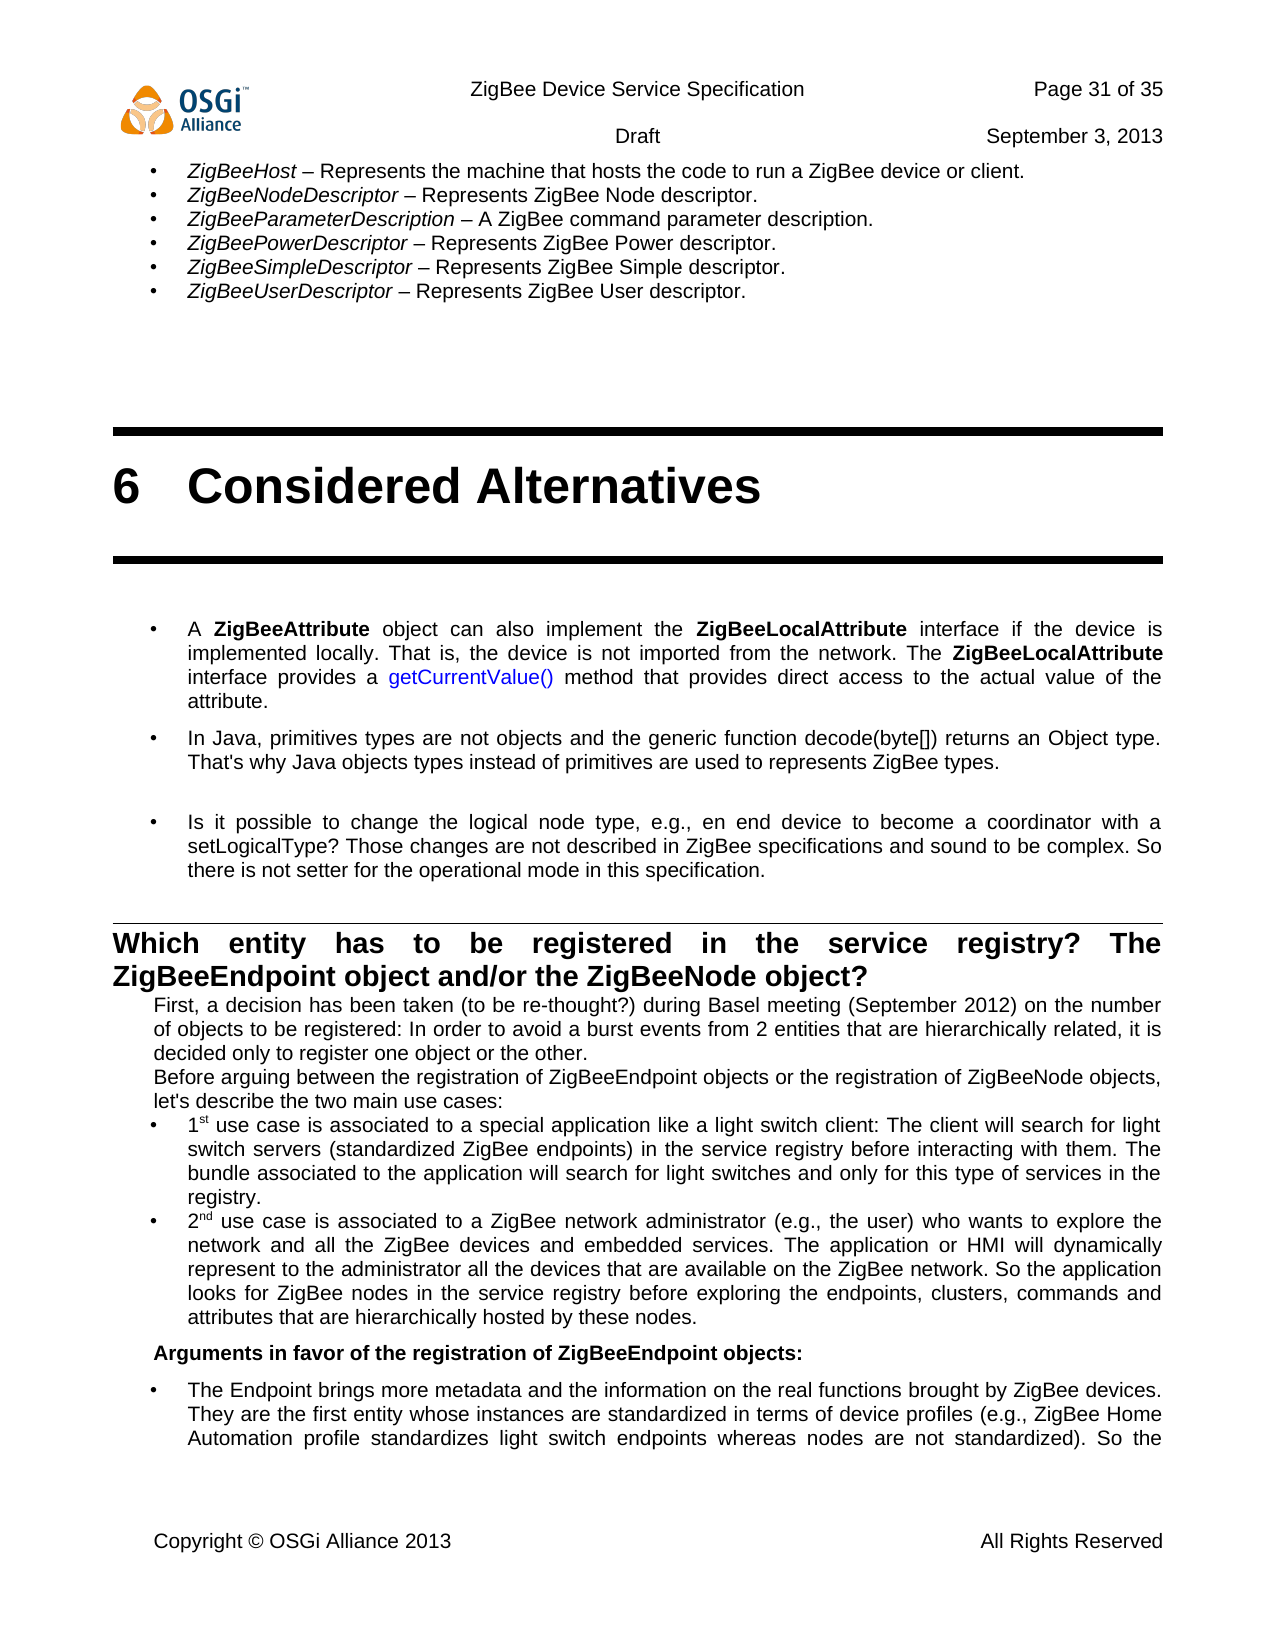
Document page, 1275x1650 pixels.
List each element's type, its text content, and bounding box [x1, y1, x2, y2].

subtitle Which entity has to be registered in the service registry? The ZigBeeEndpoint object and/or the ZigBeeNode object? [112, 924, 1163, 993]
list ZigBeeParameterDescription – A ZigBee command parameter description. [150, 207, 1163, 231]
list In Java, primitives types are not objects and the generic function decode(byte[]) returns an Object type. That's why Java objects types instead of primitives are used to represents ZigBee types. [150, 726, 1163, 773]
text Before arguing between the registration of ZigBeeEndpoint objects or the registration of ZigBeeNode objects, let's describe the two main use cases: [153, 1065, 1163, 1113]
list ZigBeeUserDescriptor – Represents ZigBee User descriptor. [150, 279, 1163, 303]
list ZigBeePowerDescriptor – Represents ZigBee Power descriptor. [150, 231, 1163, 255]
picture [113, 78, 257, 142]
list ZigBeeHost – Represents the machine that hosts the code to run a ZigBee device or client. [150, 159, 1163, 183]
subtitle Considered Alternatives [112, 428, 1163, 564]
list 1st use case is associated to a special application like a light switch client: The client will search for light switch servers (standardized ZigBee endpoints) in the service registry before interacting with them. The bundle associated to the application will search for light switches and only for this type of services in the registry. [150, 1113, 1163, 1208]
list A ZigBeeAttribute object can also implement the ZigBeeLocalAttribute interface if the device is implemented locally. That is, the device is not imported from the network. The ZigBeeLocalAttribute interface provides a getCurrentValue() method that provides direct access to the actual value of the attribute. [150, 617, 1163, 713]
list ZigBeeSimpleDescriptor – Represents ZigBee Simple descriptor. [150, 255, 1163, 279]
list The Endpoint brings more metadata and the information on the real functions brought by ZigBee devices. They are the first entity whose instances are standardized in terms of device profiles (e.g., ZigBee Home Automation profile standardizes light switch endpoints whereas nodes are not standardized). So the [150, 1377, 1163, 1449]
text First, a decision has been taken (to be re-thought?) during Basel meeting (September 2012) on the number of objects to be registered: In order to avoid a burst events from 2 entities that are hierarchically related, it is decided only to register one object or the other. [153, 993, 1163, 1065]
list ZigBeeNodeDescriptor – Represents ZigBee Node descriptor. [150, 183, 1163, 207]
list 2nd use case is associated to a ZigBee network administrator (e.g., the user) who wants to explore the network and all the ZigBee devices and embedded services. The application or HMI will dynamically represent to the administrator all the devices that are available on the ZigBee network. So the application looks for ZigBee nodes in the service registry before exploring the endpoints, clusters, commands and attributes that are hierarchically hosted by these nodes. [150, 1208, 1163, 1328]
text Arguments in favor of the registration of ZigBeeEndpoint objects: [153, 1341, 1163, 1365]
list Is it possible to change the logical node type, e.g., en end device to become a coordinator with a setLogicalType? Those changes are not described in ZigBee specifications and sound to be complex. So there is not setter for the operational mode in this specification. [150, 810, 1163, 882]
